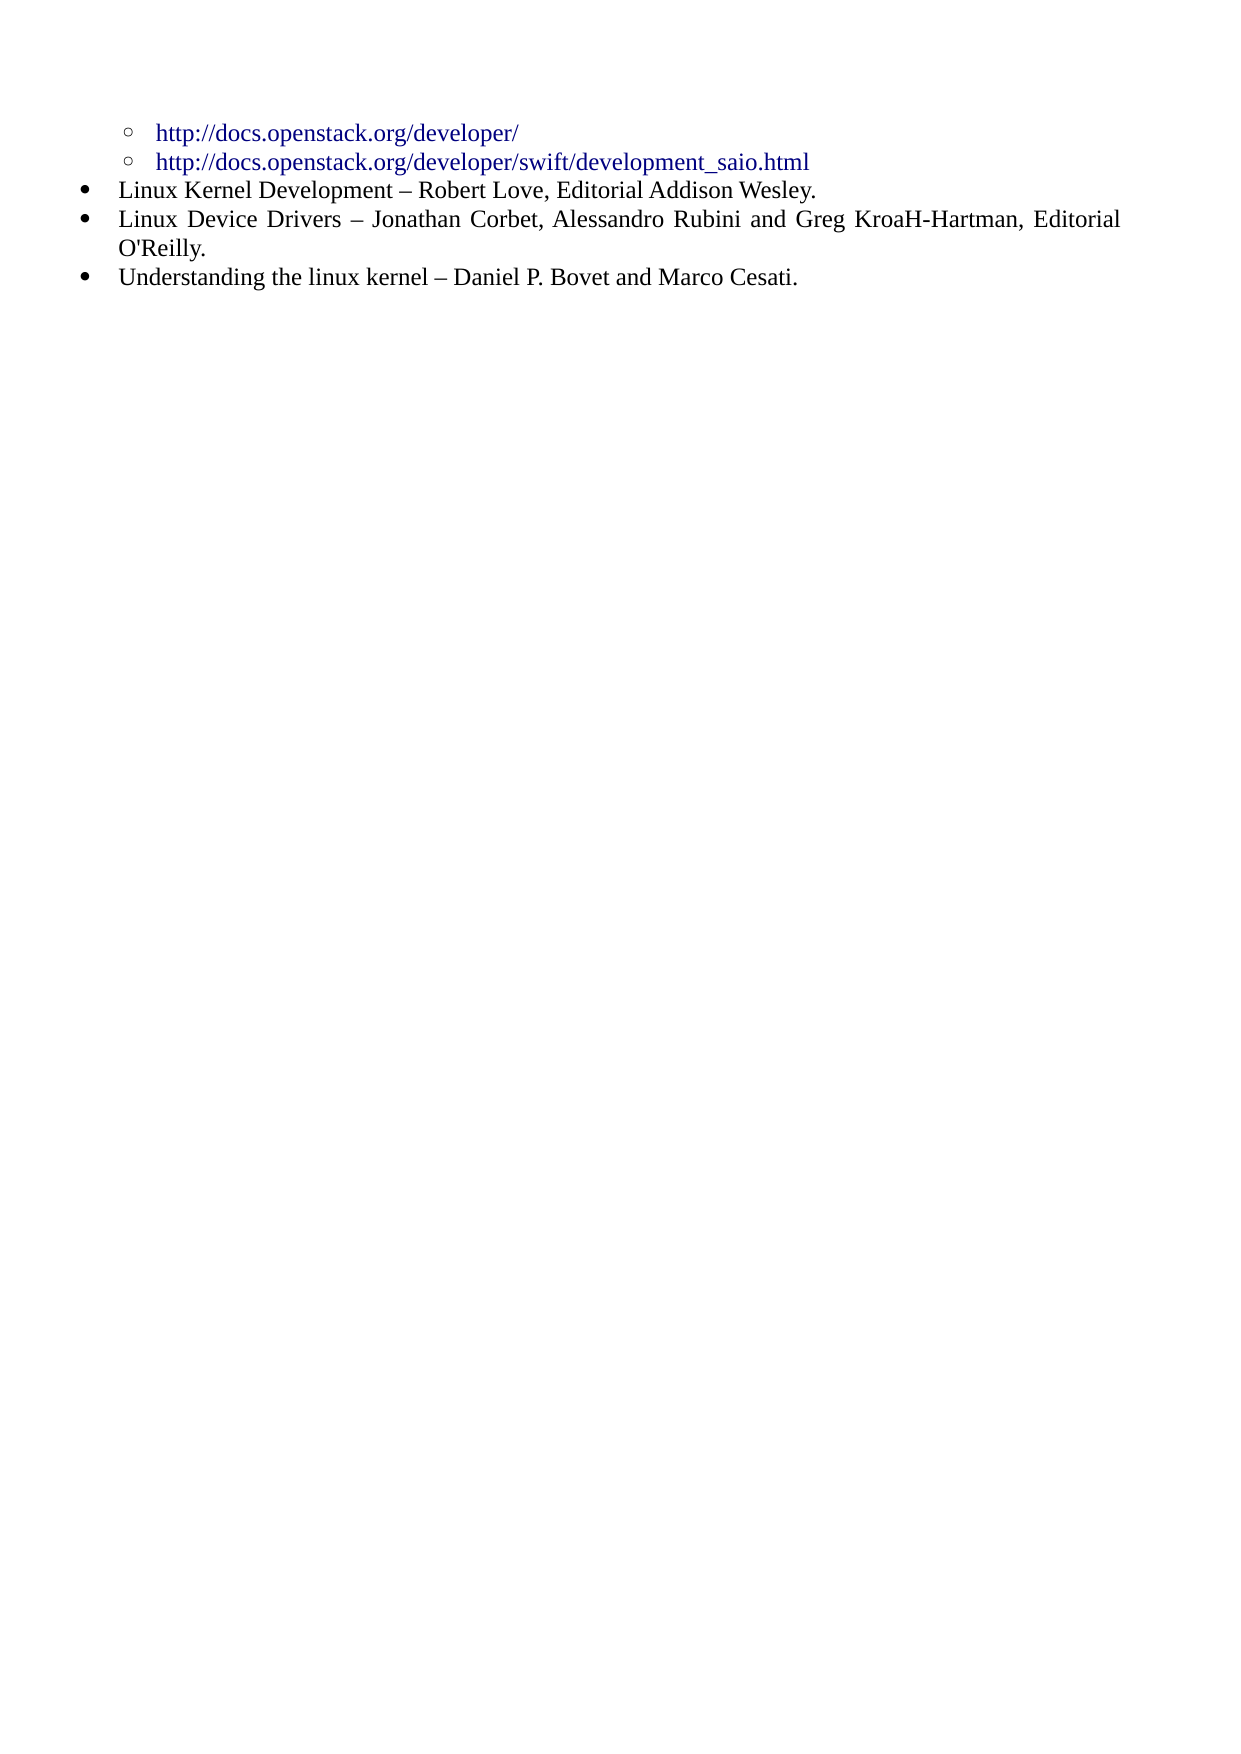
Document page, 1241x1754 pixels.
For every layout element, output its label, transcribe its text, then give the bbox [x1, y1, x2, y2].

list http://docs.openstack.org/developer/swift/development_saio.html [118, 147, 1122, 176]
list Understanding the linux kernel – Daniel P. Bovet and Marco Cesati. [81, 262, 1122, 291]
list http://docs.openstack.org/developer/ [118, 118, 1122, 147]
list Linux Device Drivers – Jonathan Corbet, Alessandro Rubini and Greg KroaH-Hartman, Editorial O'Reilly. [81, 204, 1122, 262]
list Linux Kernel Development – Robert Love, Editorial Addison Wesley. [81, 176, 1122, 204]
